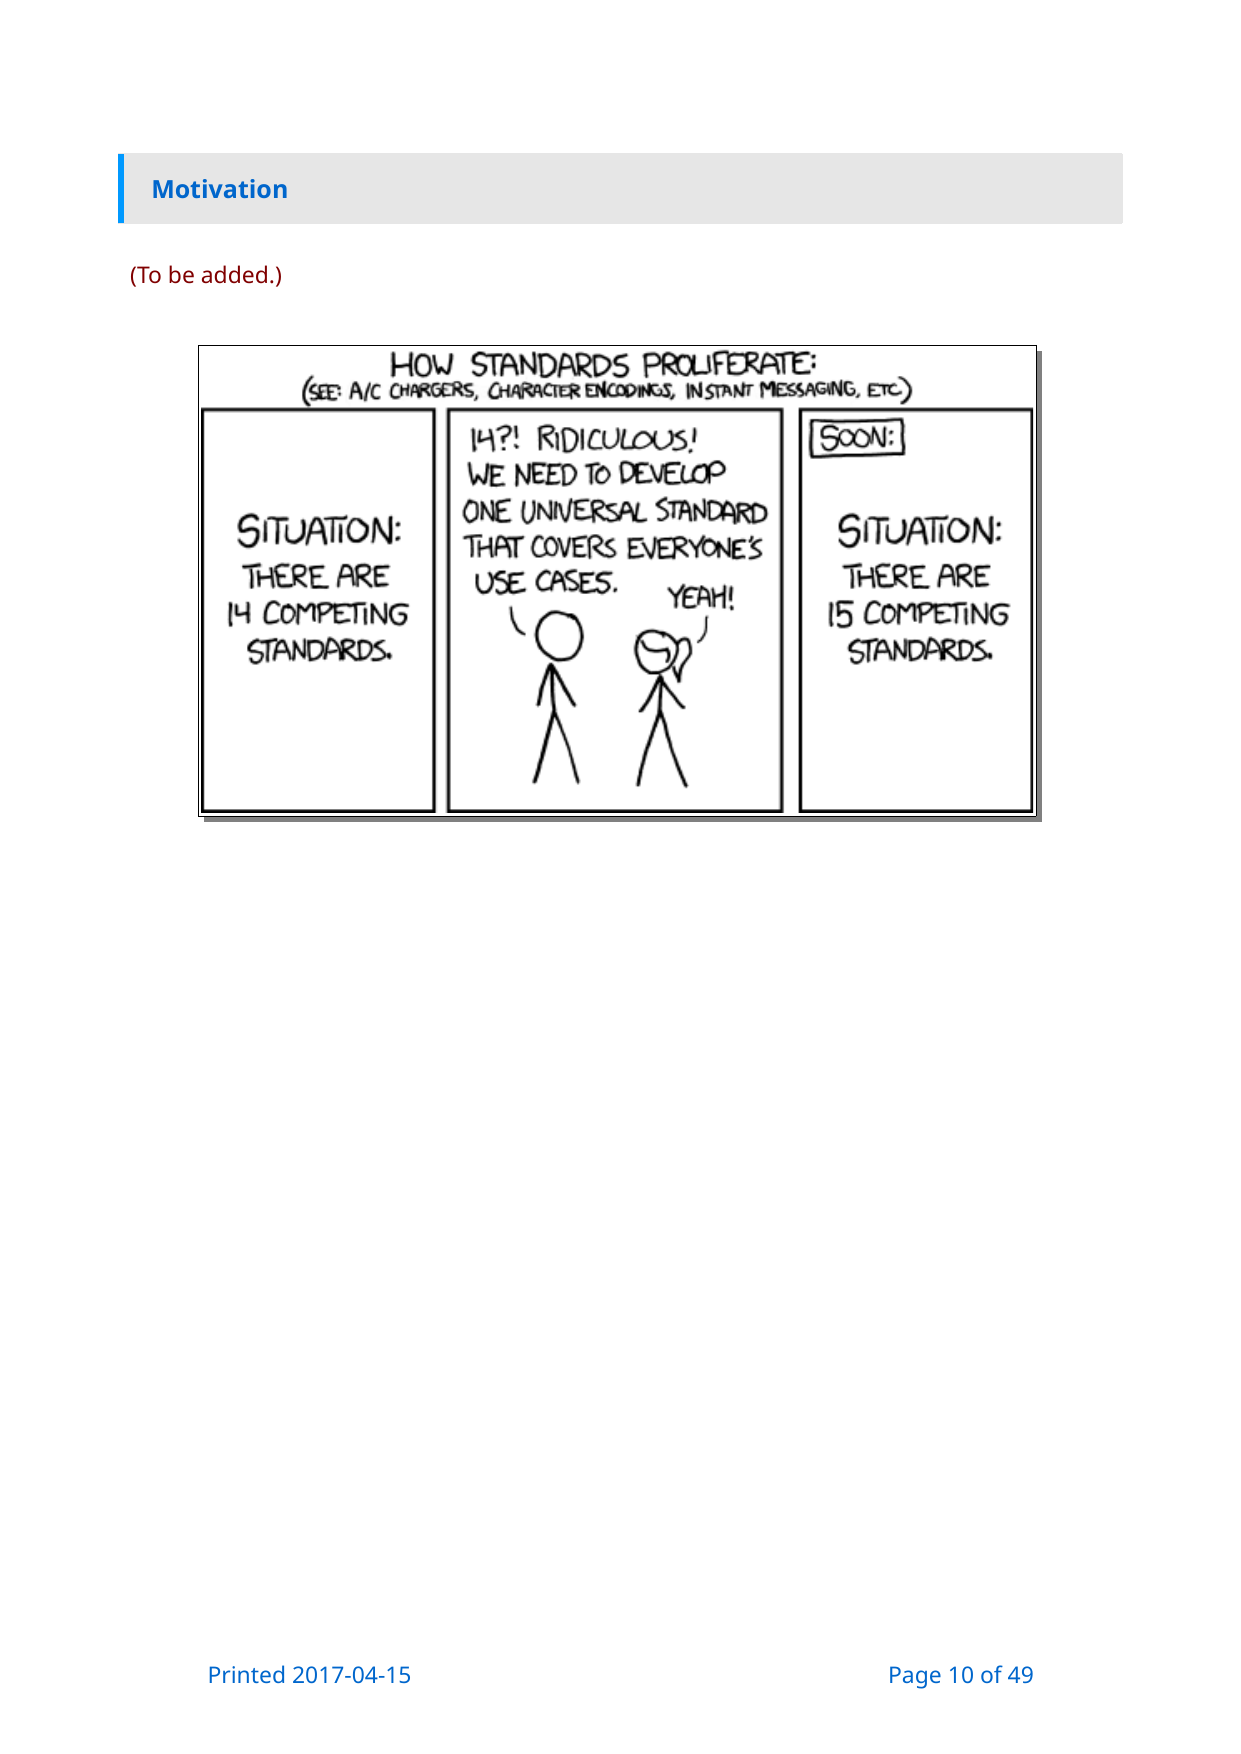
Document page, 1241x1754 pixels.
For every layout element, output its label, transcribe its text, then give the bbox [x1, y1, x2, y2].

subtitle Motivation [124, 155, 1122, 223]
picture [201, 347, 1034, 813]
text (To be added.) [118, 259, 1122, 290]
